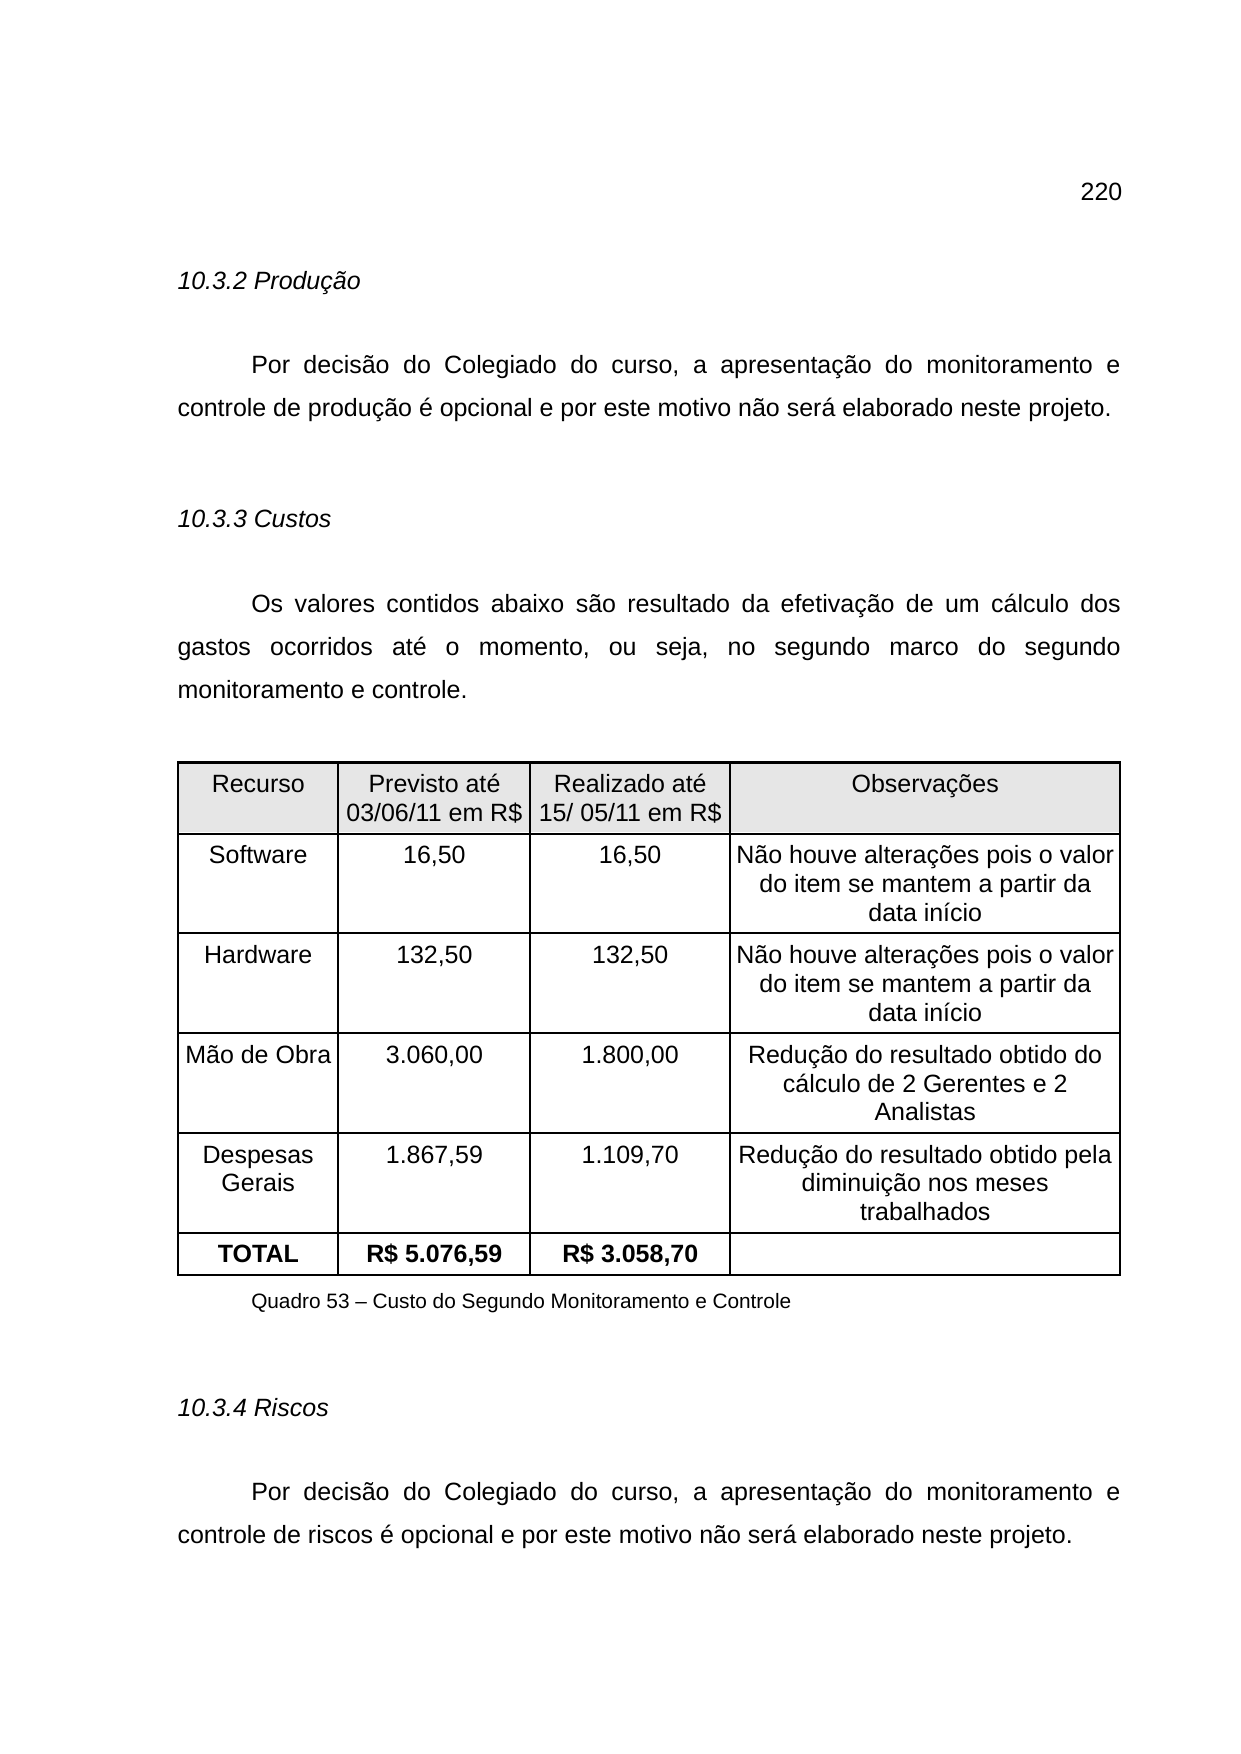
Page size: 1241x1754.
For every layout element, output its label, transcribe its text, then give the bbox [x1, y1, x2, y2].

text Quadro 53 – Custo do Segundo Monitoramento e Controle [177, 1288, 1122, 1312]
table_cell Não houve alterações pois o valor do item se mantem a partir da data início [731, 835, 1119, 932]
table_cell 1.109,70 [531, 1134, 729, 1232]
subtitle 10.3.3 Custos [177, 504, 1122, 533]
table_cell 132,50 [339, 934, 529, 1032]
table_cell R$ 5.076,59 [339, 1234, 529, 1274]
text Os valores contidos abaixo são resultado da efetivação de um cálculo dos gastos ocorridos até o momento, ou seja, no segundo marco do segundo monitoramento e controle. [177, 589, 1122, 704]
table_cell Não houve alterações pois o valor do item se mantem a partir da data início [731, 934, 1119, 1032]
table_cell 1.867,59 [339, 1134, 529, 1232]
table_header Observações [731, 764, 1119, 832]
subtitle 10.3.2 Produção [177, 266, 1122, 294]
table_cell Despesas Gerais [179, 1134, 337, 1232]
subtitle 10.3.4 Riscos [177, 1393, 1122, 1422]
table_cell Redução do resultado obtido do cálculo de 2 Gerentes e 2 Analistas [731, 1034, 1119, 1132]
table_cell Redução do resultado obtido pela diminuição nos meses trabalhados [731, 1134, 1119, 1232]
table_header Previsto até 03/06/11 em R$ [339, 764, 529, 832]
table_cell Hardware [179, 934, 337, 1032]
table_cell 132,50 [531, 934, 729, 1032]
table_header Recurso [179, 764, 337, 832]
text Por decisão do Colegiado do curso, a apresentação do monitoramento e controle de riscos é opcional e por este motivo não será elaborado neste projeto. [177, 1477, 1122, 1549]
table_cell Software [179, 835, 337, 932]
table_cell Mão de Obra [179, 1034, 337, 1132]
table_cell [731, 1234, 1119, 1274]
table_cell 3.060,00 [339, 1034, 529, 1132]
table_cell TOTAL [179, 1234, 337, 1274]
table_cell 16,50 [339, 835, 529, 932]
table_cell 16,50 [531, 835, 729, 932]
text Por decisão do Colegiado do curso, a apresentação do monitoramento e controle de produção é opcional e por este motivo não será elaborado neste projeto. [177, 350, 1122, 422]
table_header Realizado até 15/ 05/11 em R$ [531, 764, 729, 832]
table_cell 1.800,00 [531, 1034, 729, 1132]
table_cell R$ 3.058,70 [531, 1234, 729, 1274]
